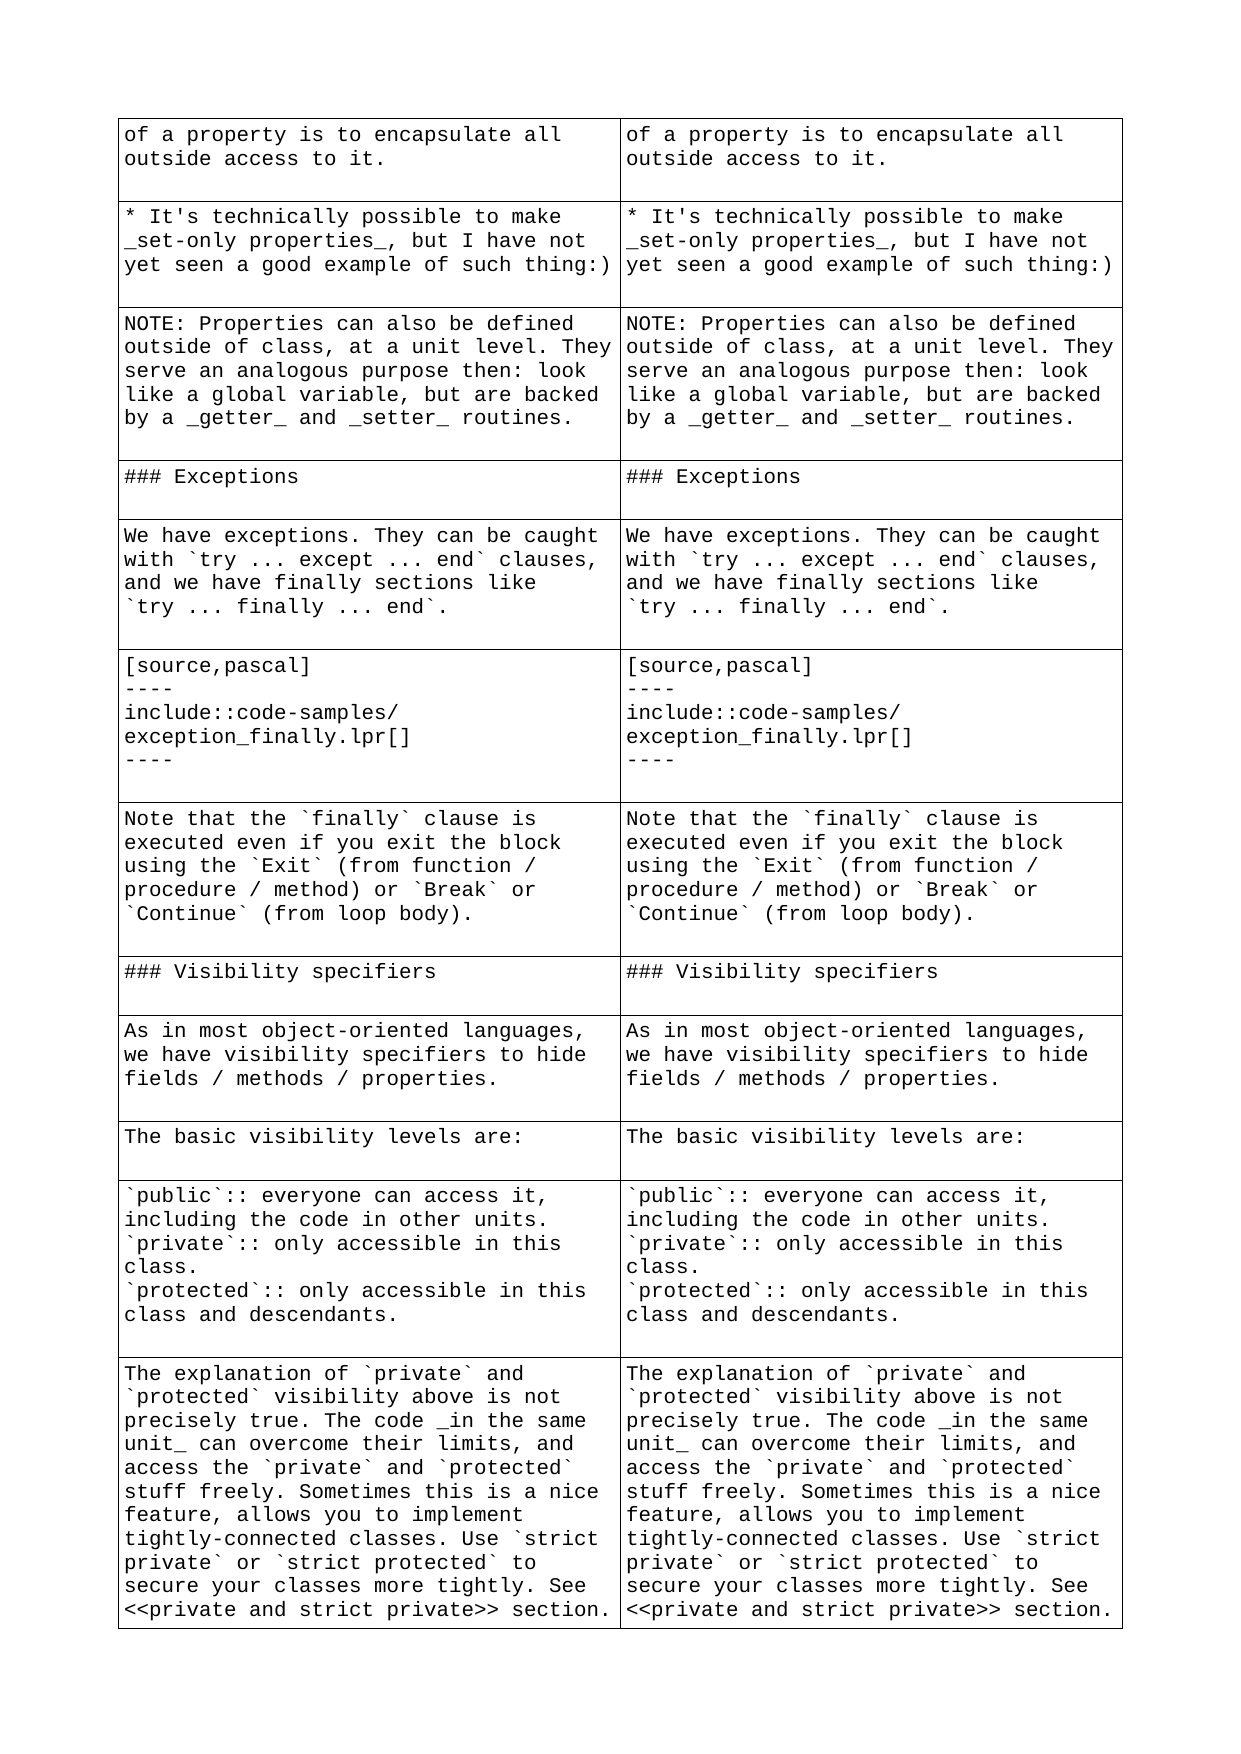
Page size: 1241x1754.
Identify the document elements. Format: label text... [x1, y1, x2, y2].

table_cell NOTE: Properties can also be defined outside of class, at a unit level. They serve an analogous purpose then: look like a global variable, but are backed by a _getter_ and _setter_ routines. [621, 308, 1122, 460]
table_cell * It's technically possible to make _set-only properties_, but I have not yet seen a good example of such thing:) [621, 202, 1122, 307]
table_cell ### Exceptions [119, 461, 620, 519]
table_cell [source,pascal] ---- include::code-samples/exception_finally.lpr[] ---- [119, 650, 620, 802]
table_cell ### Visibility specifiers [621, 957, 1122, 1014]
table_cell The explanation of `private` and `protected` visibility above is not precisely true. The code _in the same unit_ can overcome their limits, and access the `private` and `protected` stuff freely. Sometimes this is a nice feature, allows you to implement tightly-connected classes. Use `strict private` or `strict protected` to secure your classes more tightly. See <<private and strict private>> section. [621, 1358, 1122, 1628]
table_cell * It's technically possible to make _set-only properties_, but I have not yet seen a good example of such thing:) [119, 202, 620, 307]
table_cell We have exceptions. They can be caught with `try ... except ... end` clauses, and we have finally sections like `try ... finally ... end`. [621, 520, 1122, 649]
table_cell of a property is to encapsulate all outside access to it. [119, 119, 620, 201]
table_cell The basic visibility levels are: [119, 1122, 620, 1179]
table_cell The explanation of `private` and `protected` visibility above is not precisely true. The code _in the same unit_ can overcome their limits, and access the `private` and `protected` stuff freely. Sometimes this is a nice feature, allows you to implement tightly-connected classes. Use `strict private` or `strict protected` to secure your classes more tightly. See <<private and strict private>> section. [119, 1358, 620, 1628]
table_cell The basic visibility levels are: [621, 1122, 1122, 1179]
table_cell Note that the `finally` clause is executed even if you exit the block using the `Exit` (from function / procedure / method) or `Break` or `Continue` (from loop body). [621, 803, 1122, 956]
table_cell `public`:: everyone can access it, including the code in other units. `private`:: only accessible in this class. `protected`:: only accessible in this class and descendants. [119, 1181, 620, 1357]
table_cell ### Visibility specifiers [119, 957, 620, 1014]
table_cell of a property is to encapsulate all outside access to it. [621, 119, 1122, 201]
table_cell Note that the `finally` clause is executed even if you exit the block using the `Exit` (from function / procedure / method) or `Break` or `Continue` (from loop body). [119, 803, 620, 956]
table_cell [source,pascal] ---- include::code-samples/exception_finally.lpr[] ---- [621, 650, 1122, 802]
table_cell As in most object-oriented languages, we have visibility specifiers to hide fields / methods / properties. [621, 1016, 1122, 1121]
table_cell NOTE: Properties can also be defined outside of class, at a unit level. They serve an analogous purpose then: look like a global variable, but are backed by a _getter_ and _setter_ routines. [119, 308, 620, 460]
table_cell ### Exceptions [621, 461, 1122, 519]
table_cell `public`:: everyone can access it, including the code in other units. `private`:: only accessible in this class. `protected`:: only accessible in this class and descendants. [621, 1181, 1122, 1357]
table_cell As in most object-oriented languages, we have visibility specifiers to hide fields / methods / properties. [119, 1016, 620, 1121]
table_cell We have exceptions. They can be caught with `try ... except ... end` clauses, and we have finally sections like `try ... finally ... end`. [119, 520, 620, 649]
